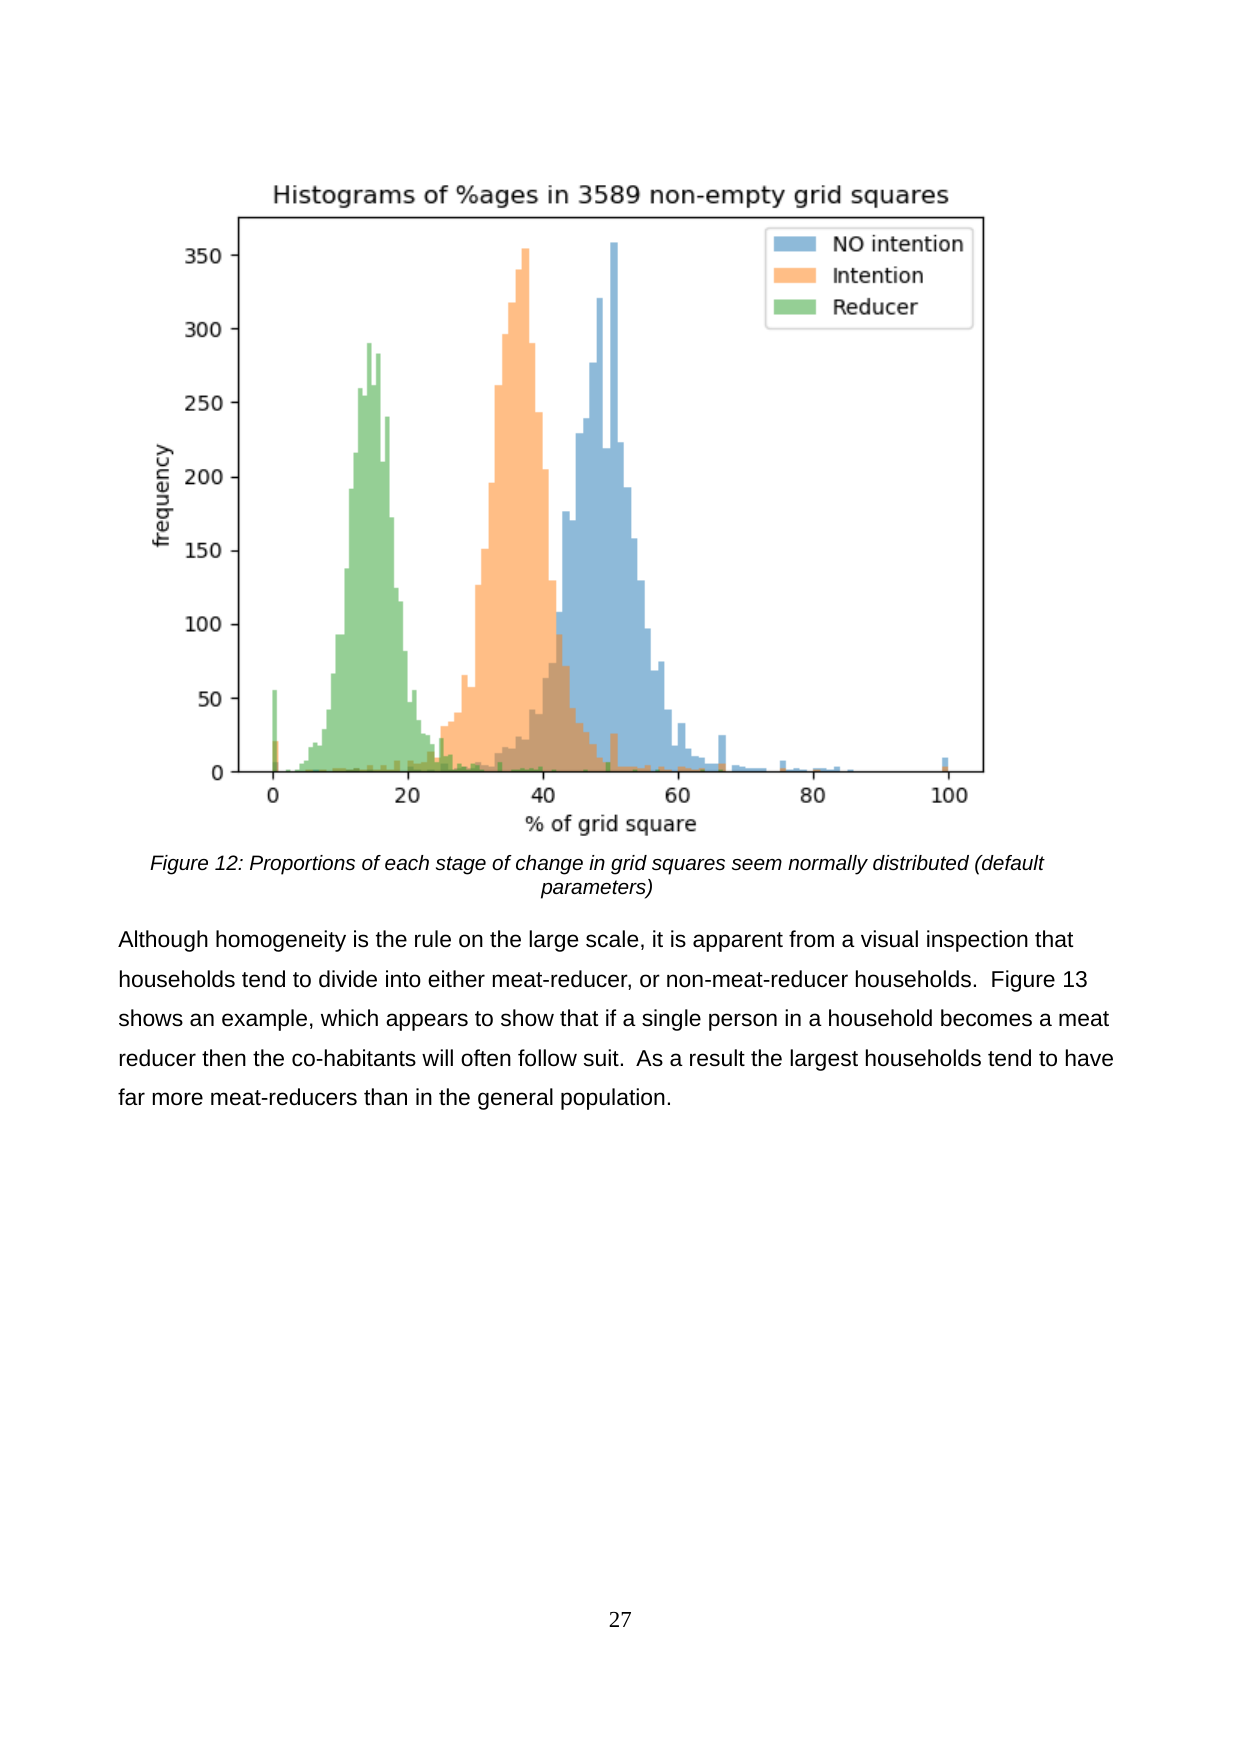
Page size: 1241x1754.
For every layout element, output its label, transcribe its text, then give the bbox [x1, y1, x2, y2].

picture [118, 130, 1079, 851]
text Figure 12: Proportions of each stage of change in grid squares seem normally distributed (default parameters) [118, 851, 1078, 898]
text Although homogeneity is the rule on the large scale, it is apparent from a visual inspection that households tend to divide into either meat-reducer, or non-meat-reducer households. Figure 13 shows an example, which appears to show that if a single person in a household becomes a meat reducer then the co-habitants will often follow suit. As a result the largest households tend to have far more meat-reducers than in the general population. [118, 926, 1122, 1111]
